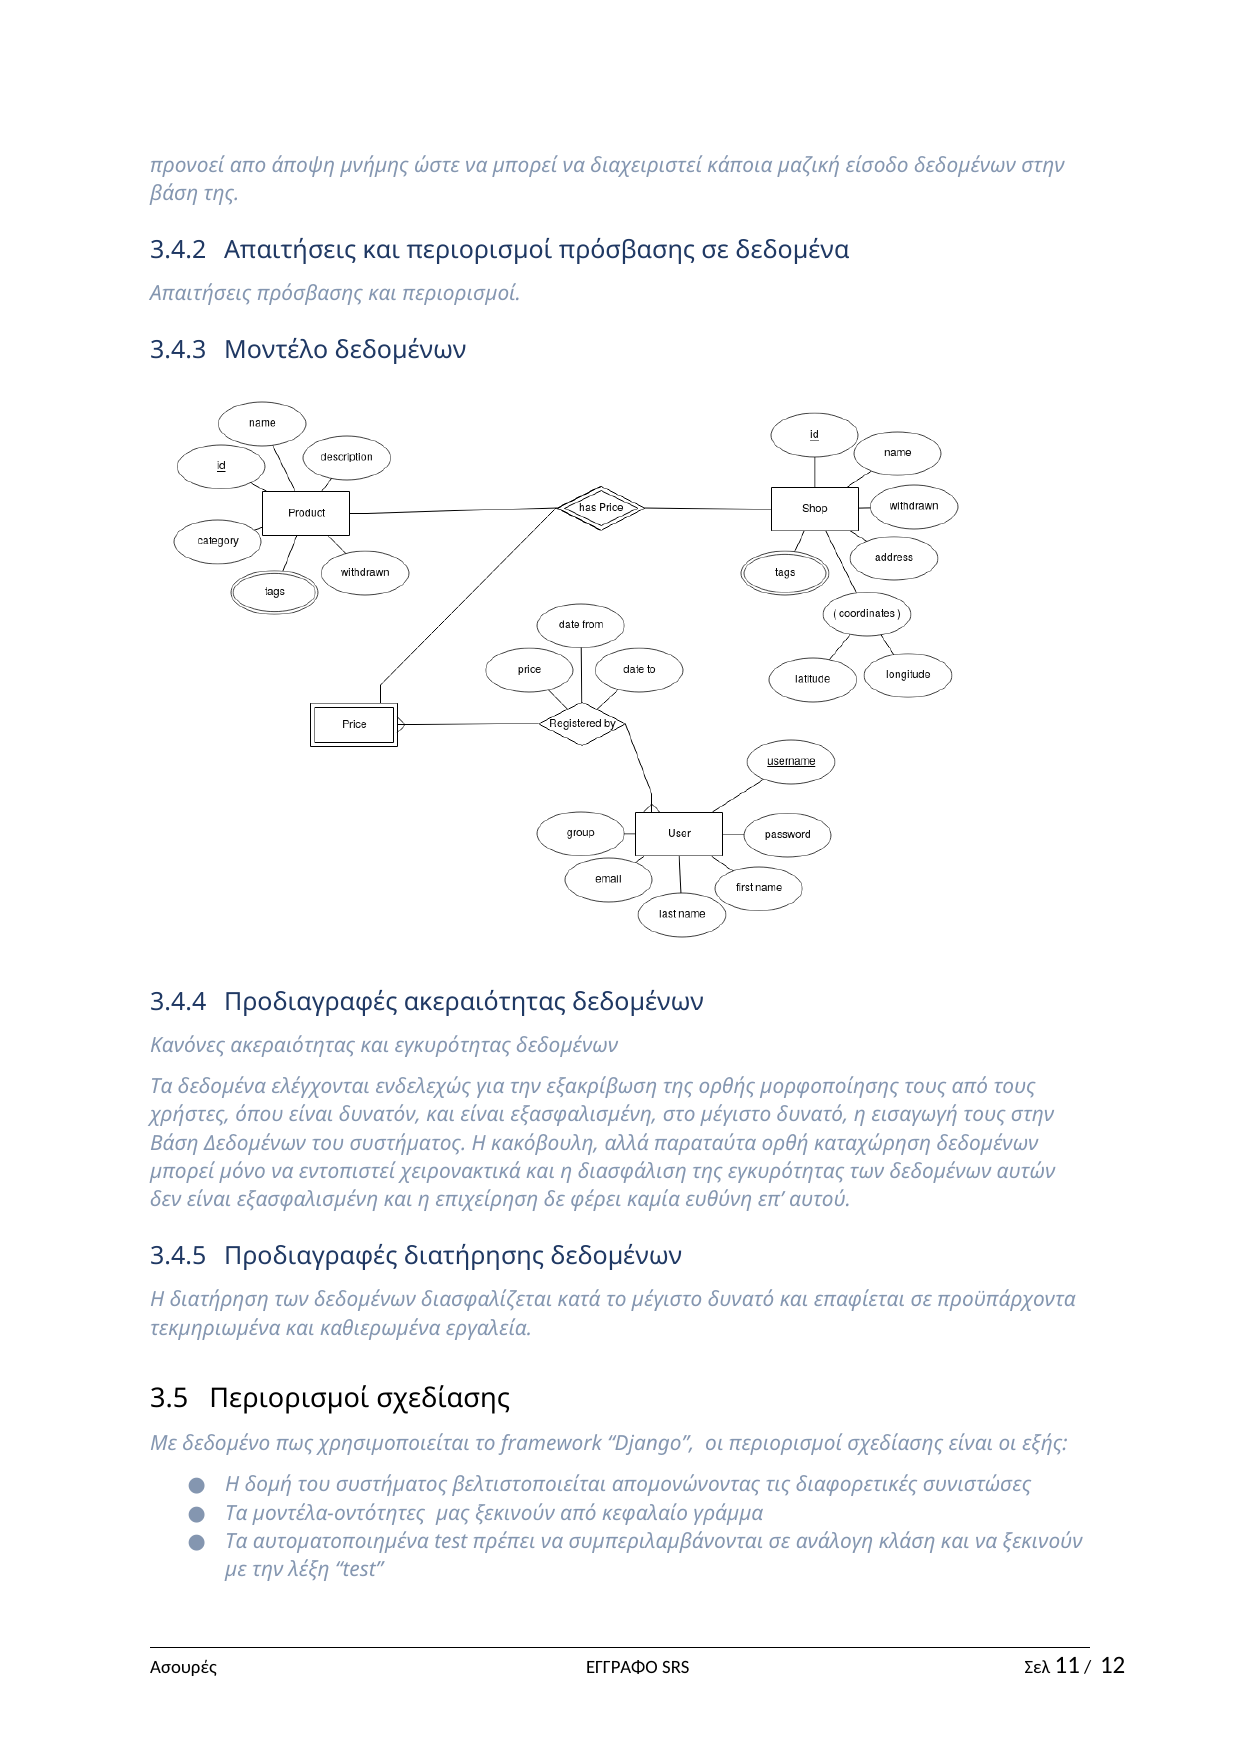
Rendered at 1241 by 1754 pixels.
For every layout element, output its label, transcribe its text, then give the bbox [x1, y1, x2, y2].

subtitle 3.4.3 Μοντέλο δεδομένων [150, 332, 1090, 366]
list Η δομή του συστήματος βελτιστοποιείται απομονώνοντας τις διαφορετικές συνιστώσες [187, 1469, 1090, 1498]
text προνοεί απο άποψη μνήμης ώστε να μπορεί να διαχειριστεί κάποια μαζική είσοδο δεδομένων στην βάση της. [150, 150, 1090, 207]
text Η διατήρηση των δεδομένων διασφαλίζεται κατά το μέγιστο δυνατό και επαφίεται σε προϋπάρχοντα τεκμηριωμένα και καθιερωμένα εργαλεία. [150, 1284, 1090, 1341]
text Κανόνες ακεραιότητας και εγκυρότητας δεδομένων [150, 1030, 1090, 1058]
list Τα αυτοματοποιημένα test πρέπει να συμπεριλαμβάνονται σε ανάλογη κλάση και να ξεκινούν με την λέξη “test” [187, 1526, 1090, 1583]
text Με δεδομένο πως χρησιμοποιείται το framework “Django”, οι περιορισμοί σχεδίασης είναι οι εξής: [150, 1428, 1090, 1457]
subtitle 3.4.2 Απαιτήσεις και περιορισμοί πρόσβασης σε δεδομένα [150, 232, 1090, 266]
subtitle 3.4.4 Προδιαγραφές ακεραιότητας δεδομένων [150, 983, 1090, 1017]
text Απαιτήσεις πρόσβασης και περιορισμοί. [150, 278, 1090, 307]
text Τα δεδομένα ελέγχονται ενδελεχώς για την εξακρίβωση της ορθής μορφοποίησης τους από τους χρήστες, όπου είναι δυνατόν, και είναι εξασφαλισμένη, στο μέγιστο δυνατό, η εισαγωγή τους στην Βάση Δεδομένων του συστήματος. Η κακόβουλη, αλλά παραταύτα ορθή καταχώρηση δεδομένων μπορεί μόνο να εντοπιστεί χειρονακτικά και η διασφάλιση της εγκυρότητας των δεδομένων αυτών δεν είναι εξασφαλισμένη και η επιχείρηση δε φέρει καμία ευθύνη επ’ αυτού. [150, 1071, 1090, 1213]
list Τα μοντέλα-οντότητες μας ξεκινούν από κεφαλαίο γράμμα [187, 1498, 1090, 1526]
subtitle 3.4.5 Προδιαγραφές διατήρησης δεδομένων [150, 1238, 1090, 1272]
subtitle 3.5 Περιορισμοί σχεδίασης [150, 1379, 1090, 1416]
picture [150, 378, 980, 959]
